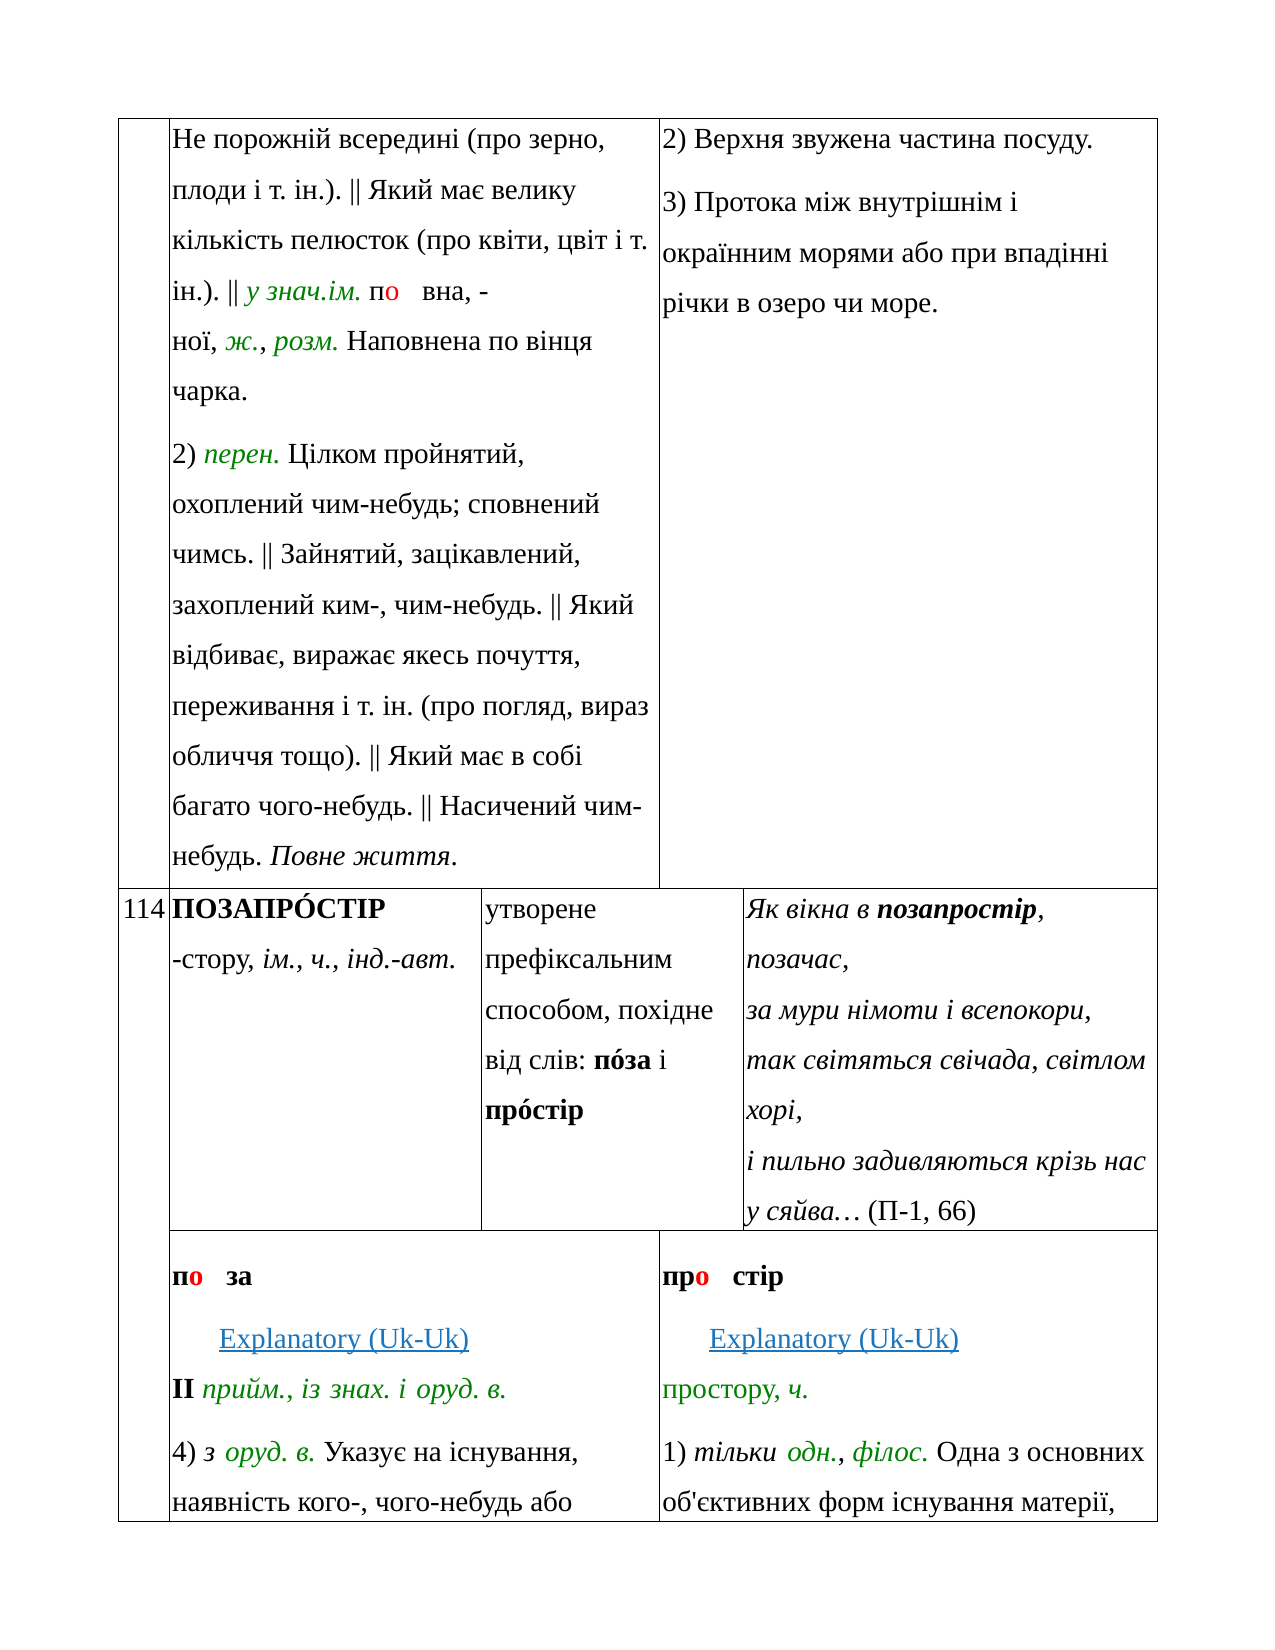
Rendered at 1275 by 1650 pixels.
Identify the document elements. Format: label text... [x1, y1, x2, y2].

table_cell утворене префіксальним способом, похідне від слів: пóза і прóстір [482, 889, 743, 1229]
table_cell Як вікна в позапростір, позачас, за мури німоти і всепокори, так світяться свічада, світлом хорі, і пильно задивляються крізь нас у сяйва… (П‑1, 66) [744, 889, 1157, 1229]
table_cell 2) Верхня звужена частина посуду. 3) Протока між внутрішнім і окраїнним морями або при впадінні річки в озеро чи море. [660, 119, 1157, 888]
table_cell Не порожній всередині (про зерно, плоди і т. ін.). || Який має велику кількість пелюсток (про квіти, цвіт і т. ін.). || у знач.ім. повна, -ної, ж., розм. Наповнена по вінця чарка. 2) перен. Цілком пройнятий, охоплений чим-небудь; сповнений чимсь. || Зайнятий, зацікавлений, захоплений ким-, чим-небудь. || Який відбиває, виражає якесь почуття, переживання і т. ін. (про погляд, вираз обличчя тощо). || Який має в собі багато чого-небудь. || Насичений чим-небудь. Повне життя. [170, 119, 659, 888]
table_cell простір Explanatory (Uk-Uk) простору, ч. 1) тільки одн., філос. Одна з основних об'єктивних форм існування матерії, [660, 1231, 1157, 1521]
table_cell Позапрóстір -стору, ім., ч., інд.-авт. [170, 889, 481, 1229]
table_cell поза Explanatory (Uk-Uk) II прийм., із знах. і оруд. в. 4) з оруд. в. Указує на існування, наявність кого-, чого-небудь або [170, 1231, 659, 1521]
table_cell [119, 119, 169, 888]
table_cell 114 [119, 889, 169, 1521]
